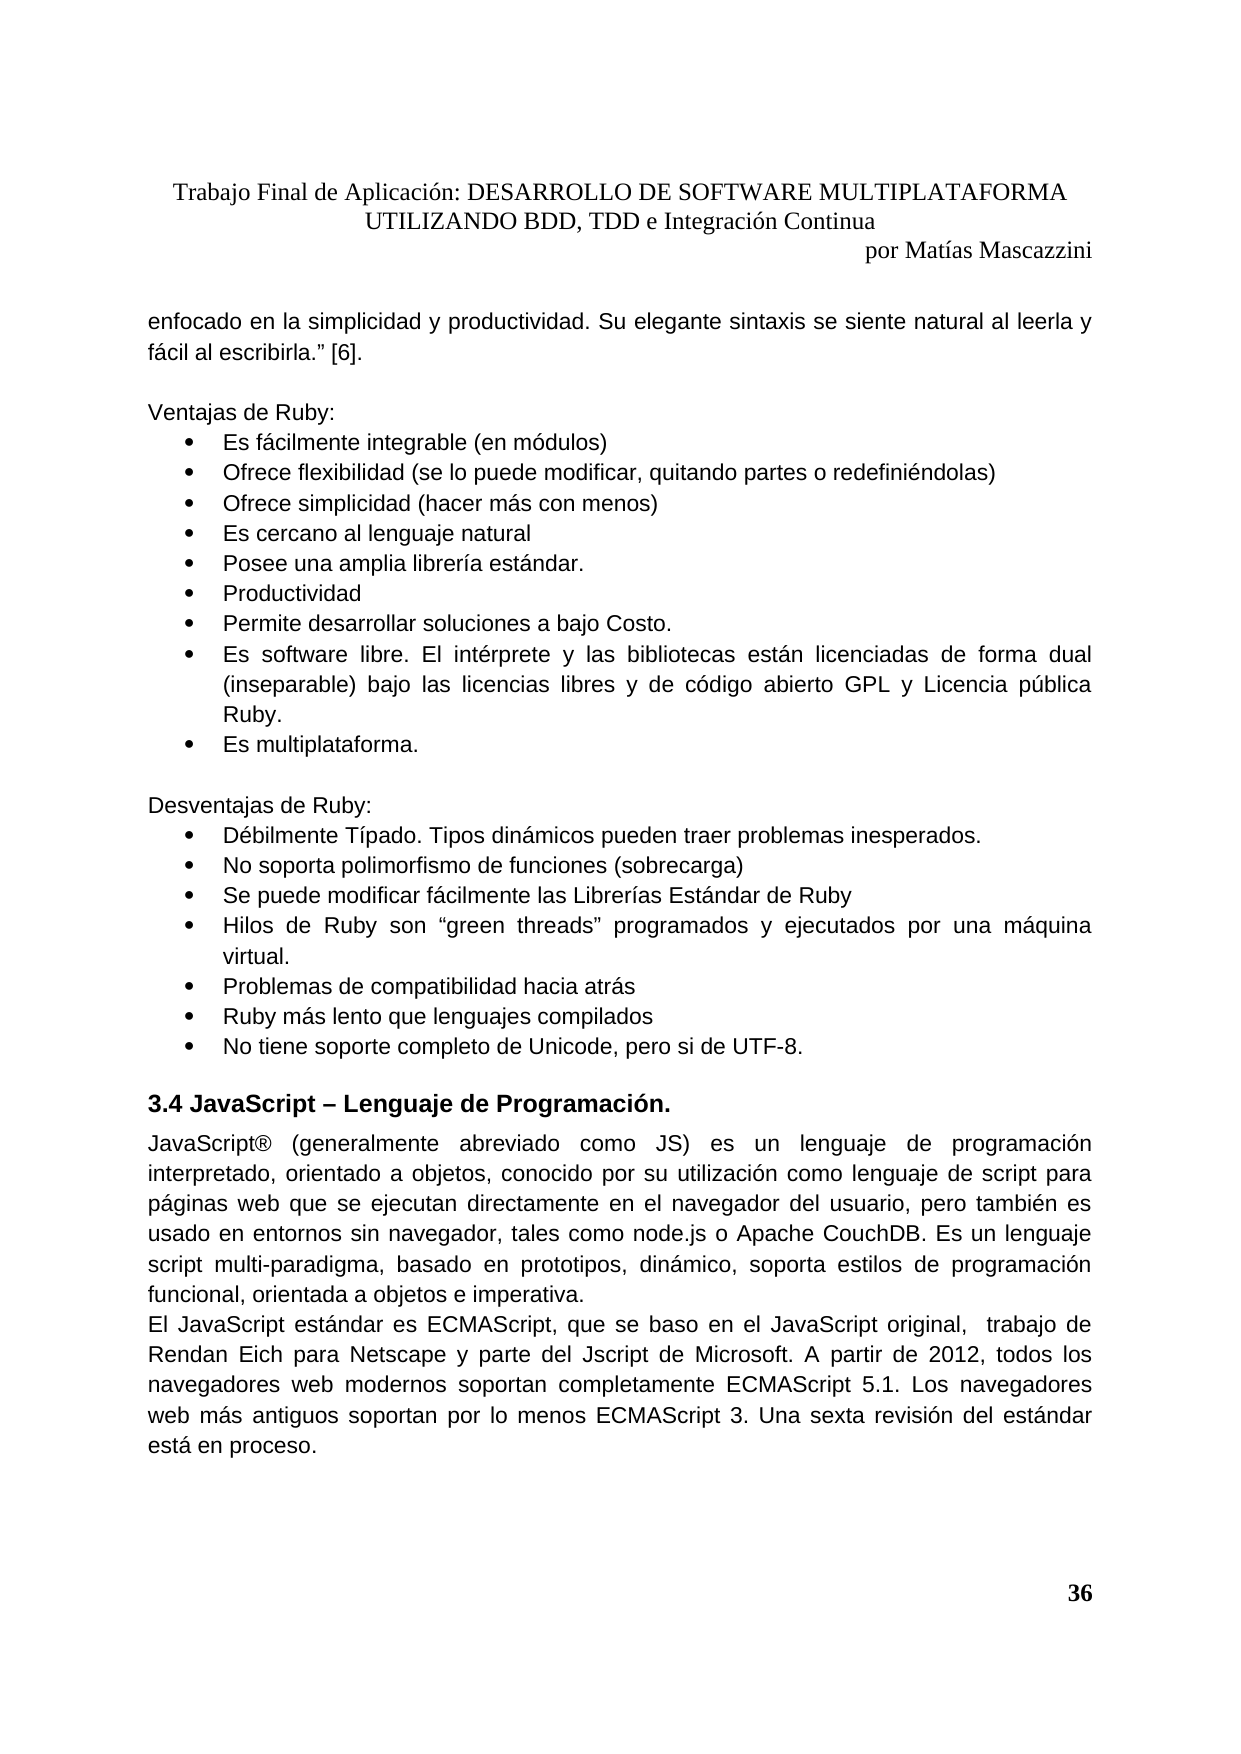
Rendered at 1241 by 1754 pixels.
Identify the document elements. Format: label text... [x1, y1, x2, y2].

list Ruby más lento que lenguajes compilados [185, 1003, 1093, 1029]
list Débilmente Típado. Tipos dinámicos pueden traer problemas inesperados. [185, 822, 1093, 848]
list Es multiplataforma. [185, 731, 1093, 758]
list Es software libre. El intérprete y las bibliotecas están licenciadas de forma dual (inseparable) bajo las licencias libres y de código abierto GPL y Licencia pública Ruby. [185, 641, 1093, 727]
text Desventajas de Ruby: [148, 792, 1093, 818]
subtitle 3.4 JavaScript – Lenguaje de Programación. [148, 1088, 1093, 1117]
list Es cercano al lenguaje natural [185, 520, 1093, 546]
text El JavaScript estándar es ECMAScript, que se baso en el JavaScript original, trabajo de Rendan Eich para Netscape y parte del Jscript de Microsoft. A partir de 2012, todos los navegadores web modernos soportan completamente ECMAScript 5.1. Los navegadores web más antiguos soportan por lo menos ECMAScript 3. Una sexta revisión del estándar está en proceso. [148, 1311, 1093, 1458]
text Ventajas de Ruby: [148, 399, 1093, 425]
text JavaScript® (generalmente abreviado como JS) es un lenguaje de programación interpretado, orientado a objetos, conocido por su utilización como lenguaje de script para páginas web que se ejecutan directamente en el navegador del usuario, pero también es usado en entornos sin navegador, tales como node.js o Apache CouchDB. Es un lenguaje script multi-paradigma, basado en prototipos, dinámico, soporta estilos de programación funcional, orientada a objetos e imperativa. [148, 1130, 1093, 1307]
list Hilos de Ruby son “green threads” programados y ejecutados por una máquina virtual. [185, 912, 1093, 969]
list Ofrece simplicidad (hacer más con menos) [185, 489, 1093, 516]
list Es fácilmente integrable (en módulos) [185, 429, 1093, 456]
list Permite desarrollar soluciones a bajo Costo. [185, 610, 1093, 637]
list No tiene soporte completo de Unicode, pero si de UTF-8. [185, 1033, 1093, 1060]
list Productividad [185, 580, 1093, 607]
text enfocado en la simplicidad y productividad. Su elegante sintaxis se siente natural al leerla y fácil al escribirla.” [6]. [148, 308, 1093, 365]
list Problemas de compatibilidad hacia atrás [185, 973, 1093, 999]
list Ofrece flexibilidad (se lo puede modificar, quitando partes o redefiniéndolas) [185, 459, 1093, 486]
list Posee una amplia librería estándar. [185, 550, 1093, 576]
list Se puede modificar fácilmente las Librerías Estándar de Ruby [185, 882, 1093, 909]
list No soporta polimorfismo de funciones (sobrecarga) [185, 852, 1093, 878]
